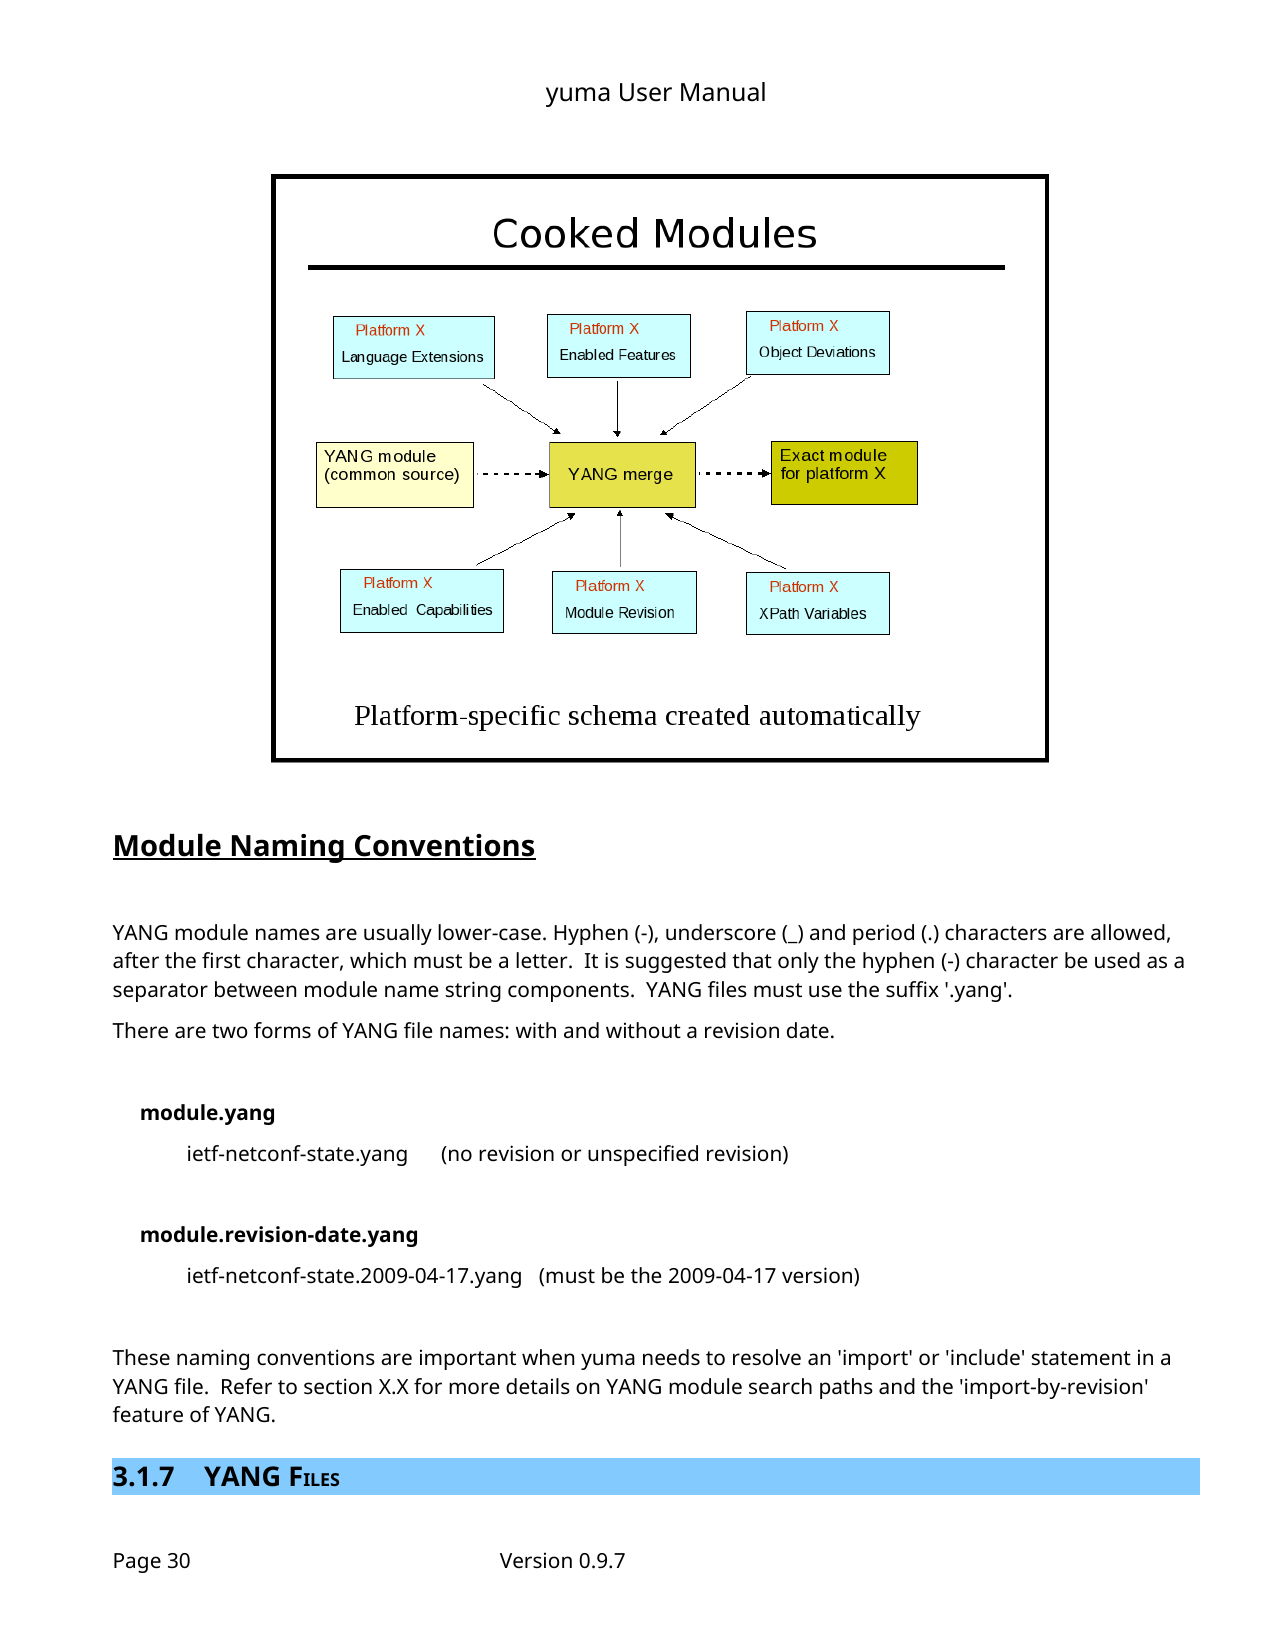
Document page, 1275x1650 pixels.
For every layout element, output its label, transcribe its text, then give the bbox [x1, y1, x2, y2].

subtitle YANG Files [112, 1458, 1200, 1495]
text There are two forms of YANG file names: with and without a revision date. [112, 1016, 1200, 1044]
text Module Naming Conventions [112, 825, 1200, 864]
text These naming conventions are important when yuma needs to resolve an 'import' or 'include' statement in a YANG file. Refer to section X.X for more details on YANG module search paths and the 'import-by-revision' feature of YANG. [112, 1343, 1200, 1429]
text module.revision-date.yang [112, 1221, 1200, 1249]
text module.yang [112, 1098, 1200, 1126]
text ietf-netconf-state.yang (no revision or unspecified revision) [112, 1139, 1200, 1167]
text ietf-netconf-state.2009-04-17.yang (must be the 2009-04-17 version) [112, 1261, 1200, 1290]
text YANG module names are usually lower-case. Hyphen (-), underscore (_) and period (.) characters are allowed, after the first character, which must be a letter. It is suggested that only the hyphen (-) character be used as a separator between module name string components. YANG files must use the suffix '.yang'. [112, 918, 1200, 1003]
picture [211, 138, 1101, 784]
